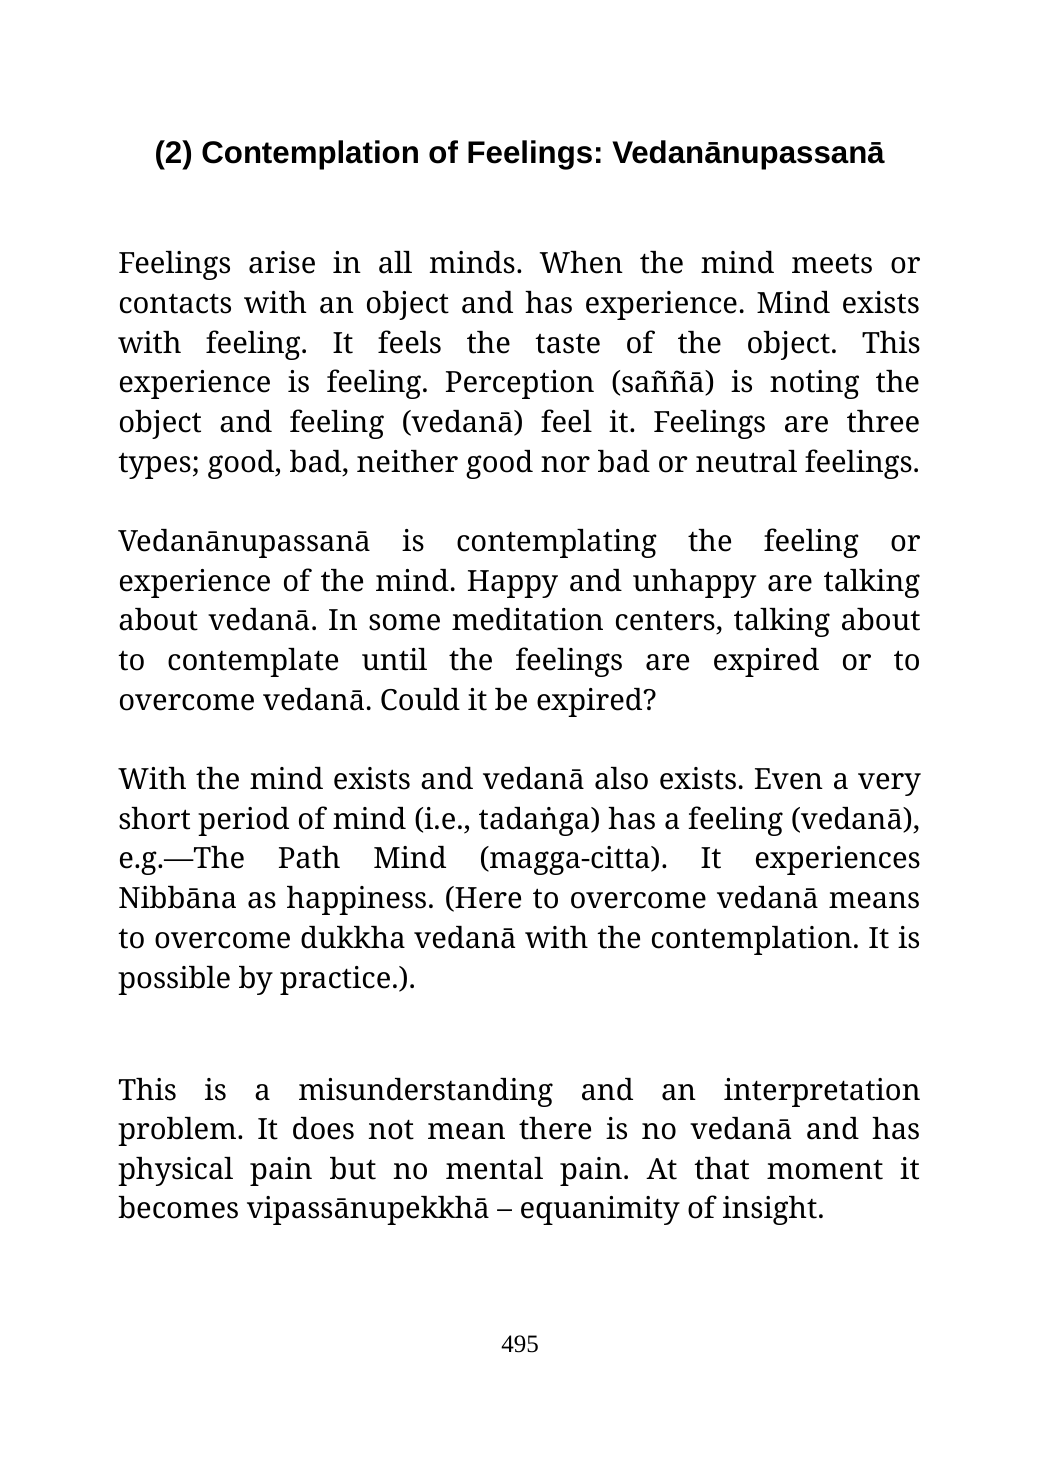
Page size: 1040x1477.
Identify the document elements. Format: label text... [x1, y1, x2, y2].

subtitle (2) Contemplation of Feelings: Vedanānupassanā [118, 134, 922, 170]
text This is a misunderstanding and an interpretation problem. It does not mean there is no vedanā and has physical pain but no mental pain. At that moment it becomes vipassānupekkhā – equanimity of insight. [118, 1069, 922, 1227]
text Feelings arise in all minds. When the mind meets or contacts with an object and has experience. Mind exists with feeling. It feels the taste of the object. This experience is feeling. Perception (saññā) is noting the object and feeling (vedanā) feel it. Feelings are three types; good, bad, neither good nor bad or neutral feelings. Vedanānupassanā is contemplating the feeling or experience of the mind. Happy and unhappy are talking about vedanā. In some meditation centers, talking about to contemplate until the feelings are expired or to overcome vedanā. Could it be expired? With the mind exists and vedanā also exists. Even a very short period of mind (i.e., tadaṅga) has a feeling (vedanā), e.g.—The Path Mind (magga-citta). It experiences Nibbāna as happiness. (Here to overcome vedanā means to overcome dukkha vedanā with the contemplation. It is possible by practice.). [118, 203, 922, 1036]
